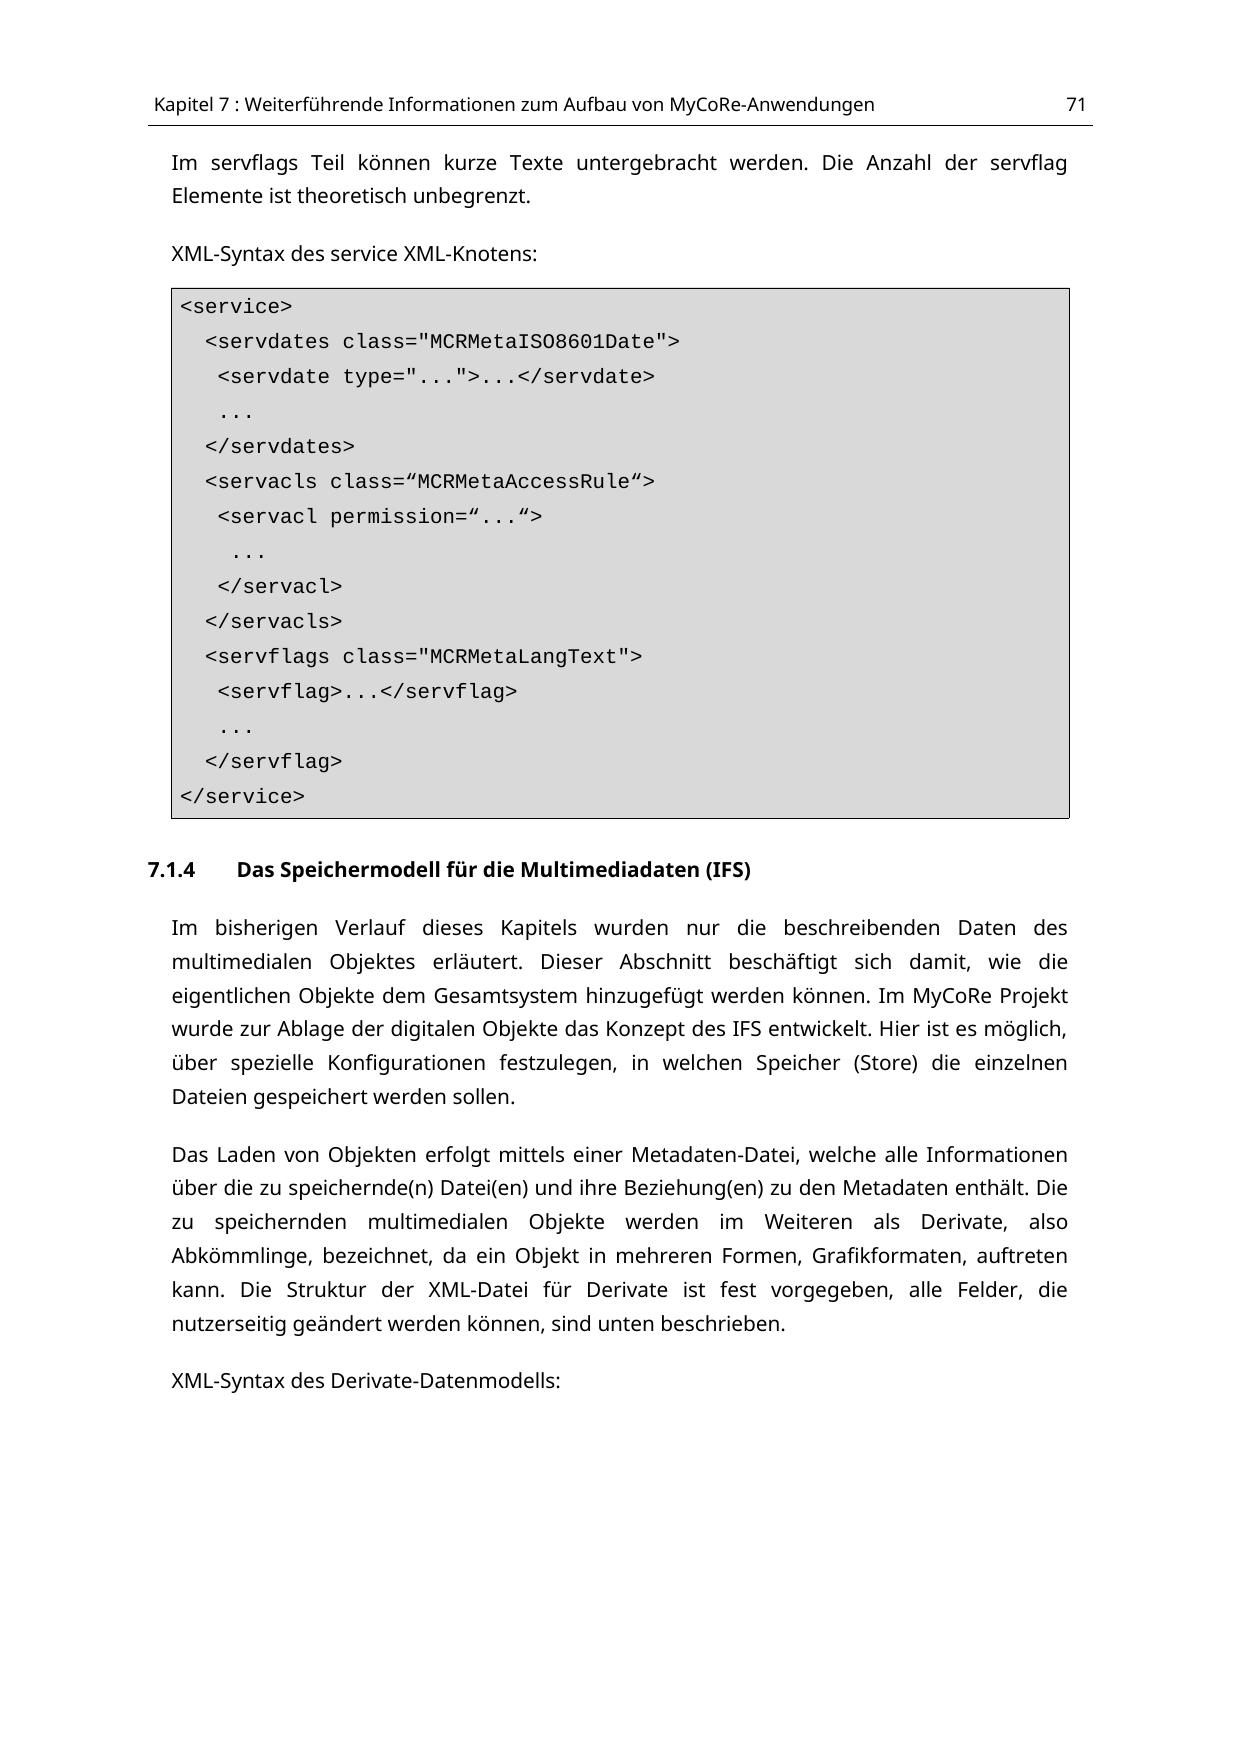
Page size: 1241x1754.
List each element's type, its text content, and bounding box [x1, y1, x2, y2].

text <service> [172, 289, 1069, 319]
text ... [172, 532, 1069, 564]
text <servdates class="MCRMetaISO8601Date"> [172, 322, 1069, 354]
text <servacl permission=“...“> [172, 497, 1069, 529]
text <servflag>...</servflag> [172, 672, 1069, 704]
text XML-Syntax des Derivate-Datenmodells: [171, 1366, 1069, 1394]
text </servflag> [172, 742, 1069, 774]
text XML-Syntax des service XML-Knotens: [171, 239, 1069, 267]
text </servacl> [172, 567, 1069, 599]
text ... [172, 392, 1069, 424]
text <servflags class="MCRMetaLangText"> [172, 637, 1069, 669]
text <servdate type="...">...</servdate> [172, 357, 1069, 389]
text </servacls> [172, 602, 1069, 634]
subtitle Das Speichermodell für die Multimediadaten (IFS) [148, 856, 1092, 884]
text Im servflags Teil können kurze Texte untergebracht werden. Die Anzahl der servflag Elemente ist theoretisch unbegrenzt. [171, 148, 1069, 210]
text </service> [172, 777, 1069, 818]
text <servacls class=“MCRMetaAccessRule“> [172, 462, 1069, 494]
text Das Laden von Objekten erfolgt mittels einer Metadaten-Datei, welche alle Informationen über die zu speichernde(n) Datei(en) und ihre Beziehung(en) zu den Metadaten enthält. Die zu speichernden multimedialen Objekte werden im Weiteren als Derivate, also Abkömmlinge, bezeichnet, da ein Objekt in mehreren Formen, Grafikformaten, auftreten kann. Die Struktur der XML-Datei für Derivate ist fest vorgegeben, alle Felder, die nutzerseitig geändert werden können, sind unten beschrieben. [171, 1140, 1069, 1337]
text ... [172, 707, 1069, 739]
text Im bisherigen Verlauf dieses Kapitels wurden nur die beschreibenden Daten des multimedialen Objektes erläutert. Dieser Abschnitt beschäftigt sich damit, wie die eigentlichen Objekte dem Gesamtsystem hinzugefügt werden können. Im MyCoRe Projekt wurde zur Ablage der digitalen Objekte das Konzept des IFS entwickelt. Hier ist es möglich, über spezielle Konfigurationen festzulegen, in welchen Speicher (Store) die einzelnen Dateien gespeichert werden sollen. [171, 913, 1069, 1111]
text </servdates> [172, 427, 1069, 459]
